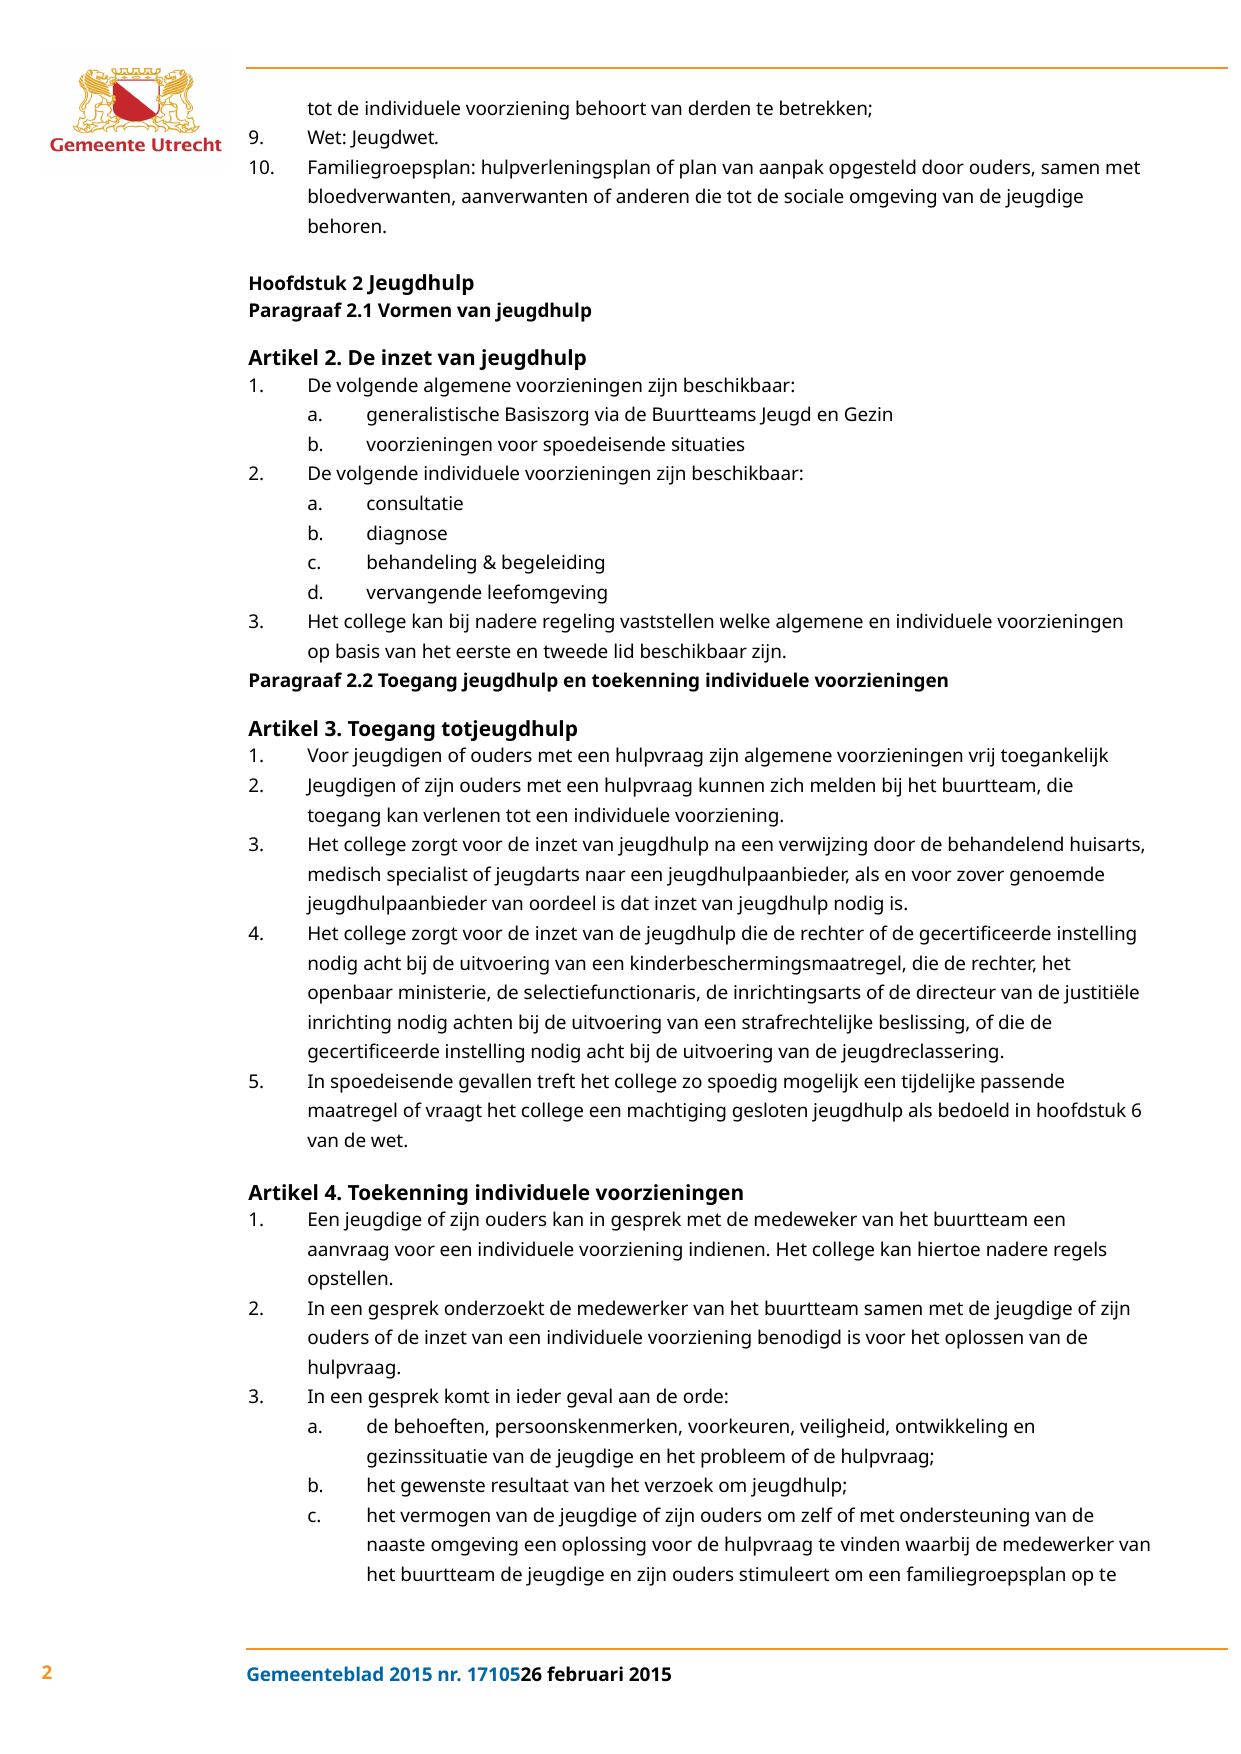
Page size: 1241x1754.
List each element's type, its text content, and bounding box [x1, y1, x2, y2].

list De volgende algemene voorzieningen zijn beschikbaar: [248, 372, 1152, 398]
list In een gesprek onderzoekt de medewerker van het buurtteam samen met de jeugdige of zijn ouders of de inzet van een individuele voorziening benodigd is voor het oplossen van de hulpvraag. [248, 1295, 1152, 1380]
text Paragraaf 2.2 Toegang jeugdhulp en toekenning individuele voorzieningen [248, 668, 1152, 693]
list In spoedeisende gevallen treft het college zo spoedig mogelijk een tijdelijke passende maatregel of vraagt het college een machtiging gesloten jeugdhulp als bedoeld in hoofdstuk 6 van de wet. [248, 1068, 1152, 1153]
text Paragraaf 2.1 Vormen van jeugdhulp [248, 297, 1152, 323]
picture [41, 47, 231, 172]
list Het college kan bij nadere regeling vaststellen welke algemene en individuele voorzieningen op basis van het eerste en tweede lid beschikbaar zijn. [248, 608, 1152, 664]
list Wet: Jeugdwet. [248, 124, 1152, 150]
list diagnose [307, 520, 1152, 546]
text Artikel 4. Toekenning individuele voorzieningen [248, 1178, 1152, 1206]
list vervangende leefomgeving [307, 579, 1152, 605]
list het vermogen van de jeugdige of zijn ouders om zelf of met ondersteuning van de naaste omgeving een oplossing voor de hulpvraag te vinden waarbij de medewerker van het buurtteam de jeugdige en zijn ouders stimuleert om een familiegroepsplan op te [307, 1502, 1152, 1587]
list De volgende individuele voorzieningen zijn beschikbaar: [248, 461, 1152, 486]
list de behoeften, persoonskenmerken, voorkeuren, veiligheid, ontwikkeling en gezinssituatie van de jeugdige en het probleem of de hulpvraag; [307, 1413, 1152, 1468]
list generalistische Basiszorg via de Buurtteams Jeugd en Gezin [307, 401, 1152, 427]
list Het college zorgt voor de inzet van de jeugdhulp die de rechter of de gecertificeerde instelling nodig acht bij de uitvoering van een kinderbeschermingsmaatregel, die de rechter, het openbaar ministerie, de selectiefunctionaris, de inrichtingsarts of de directeur van de justitiële inrichting nodig achten bij de uitvoering van een strafrechtelijke beslissing, of die de gecertificeerde instelling nodig acht bij de uitvoering van de jeugdreclassering. [248, 920, 1152, 1064]
list Voor jeugdigen of ouders met een hulpvraag zijn algemene voorzieningen vrij toegankelijk [248, 743, 1152, 768]
list Familiegroepsplan: hulpverleningsplan of plan van aanpak opgesteld door ouders, samen met bloedverwanten, aanverwanten of anderen die tot de sociale omgeving van de jeugdige behoren. [248, 154, 1152, 239]
list Het college zorgt voor de inzet van jeugdhulp na een verwijzing door de behandelend huisarts, medisch specialist of jeugdarts naar een jeugdhulpaanbieder, als en voor zover genoemde jeugdhulpaanbieder van oordeel is dat inzet van jeugdhulp nodig is. [248, 831, 1152, 916]
text Artikel 3. Toegang totjeugdhulp [248, 714, 1152, 743]
list consultatie [307, 490, 1152, 516]
list voorzieningen voor spoedeisende situaties [307, 431, 1152, 457]
list Jeugdigen of zijn ouders met een hulpvraag kunnen zich melden bij het buurtteam, die toegang kan verlenen tot een individuele voorziening. [248, 772, 1152, 828]
list behandeling & begeleiding [307, 549, 1152, 575]
text Hoofdstuk 2 Jeugdhulp [248, 268, 1152, 297]
list het gewenste resultaat van het verzoek om jeugdhulp; [307, 1472, 1152, 1498]
list In een gesprek komt in ieder geval aan de orde: [248, 1384, 1152, 1409]
list Een jeugdige of zijn ouders kan in gesprek met de medeweker van het buurtteam een aanvraag voor een individuele voorziening indienen. Het college kan hiertoe nadere regels opstellen. [248, 1206, 1152, 1291]
list tot de individuele voorziening behoort van derden te betrekken; [248, 95, 1152, 121]
text Artikel 2. De inzet van jeugdhulp [248, 343, 1152, 372]
